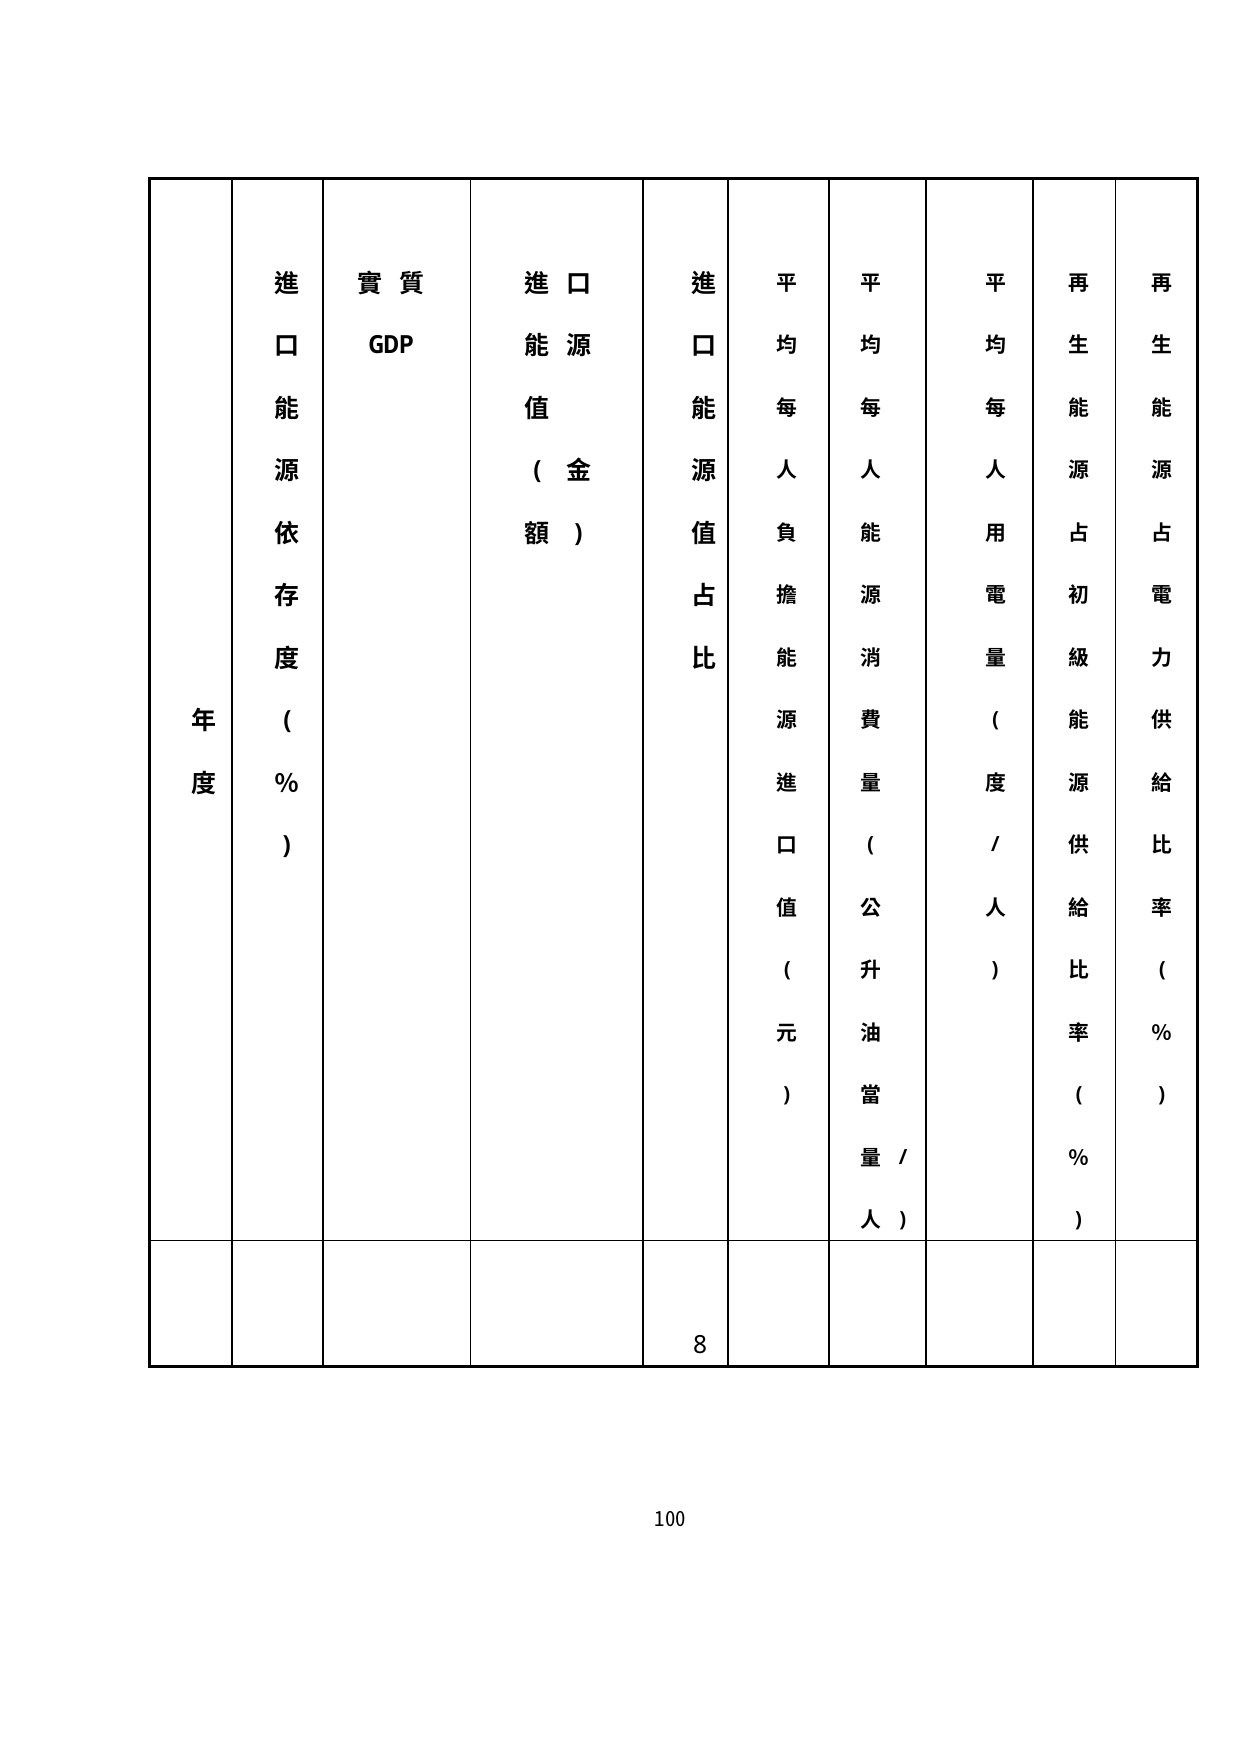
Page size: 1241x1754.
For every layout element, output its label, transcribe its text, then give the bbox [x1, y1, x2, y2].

table_header 進口能源值占比 [644, 180, 727, 1240]
table_cell [1034, 1241, 1115, 1365]
table_header 實質GDP [324, 180, 470, 1240]
table_header 平均每人能源消費量(公升油當量/人) [830, 180, 925, 1240]
table_cell [471, 1241, 642, 1365]
table_header 再生能源占初級能源供給比率(％) [1034, 180, 1115, 1240]
table_cell [233, 1241, 322, 1365]
table_cell [729, 1241, 828, 1365]
table_cell [927, 1241, 1032, 1365]
table_cell 8 [644, 1241, 727, 1365]
table_cell [151, 1241, 231, 1365]
table_cell [830, 1241, 925, 1365]
table_cell [324, 1241, 470, 1365]
table_header 進口能源值(金額) [471, 180, 642, 1240]
table_header 進口能源依存度(％) [233, 180, 322, 1240]
table_header 年度 [151, 180, 231, 1240]
table_cell [1116, 1241, 1196, 1365]
table_header 平均每人負擔能源進口值(元) [729, 180, 828, 1240]
table_header 平均每人用電量(度/人) [927, 180, 1032, 1240]
table_header 再生能源占電力供給比率(％) [1116, 180, 1196, 1240]
